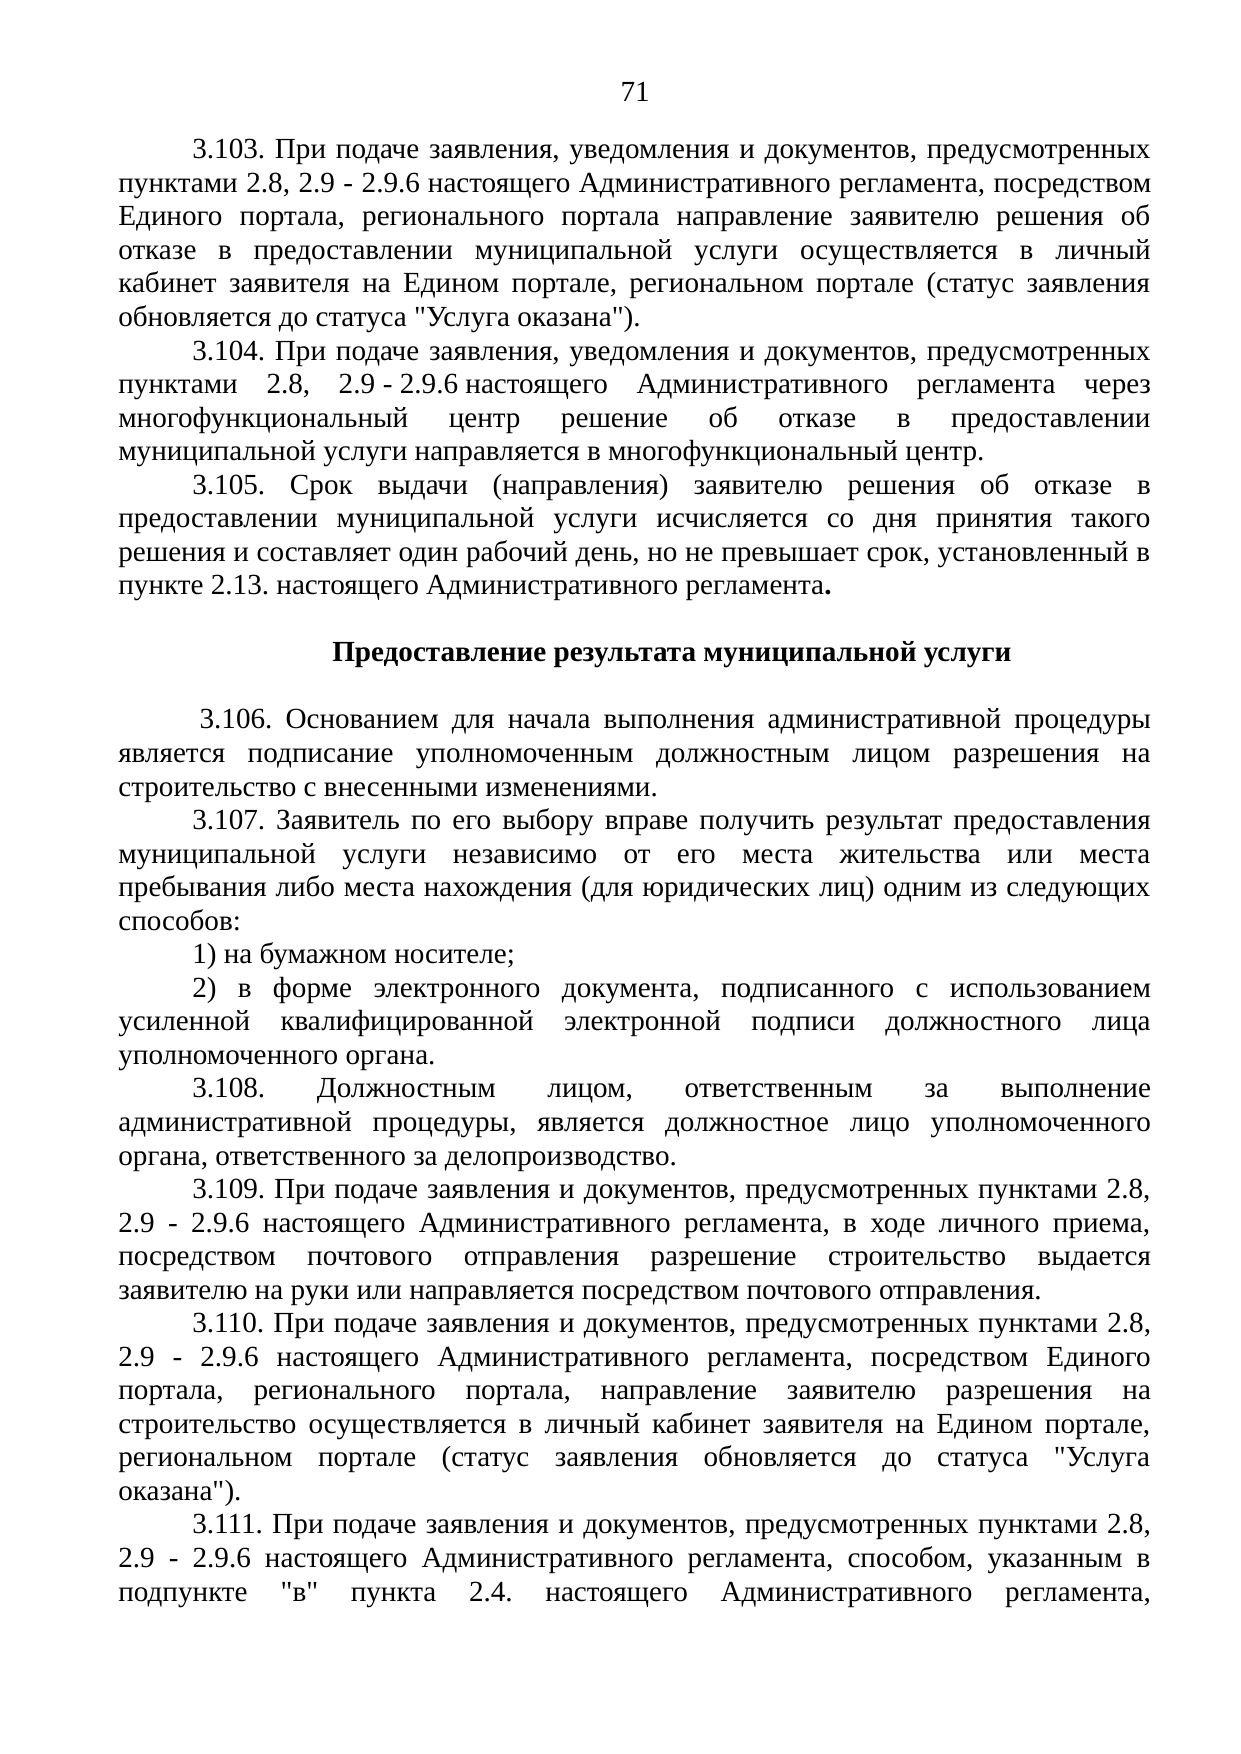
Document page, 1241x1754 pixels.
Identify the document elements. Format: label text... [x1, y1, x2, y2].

text 3.103. При подаче заявления, уведомления и документов, предусмотренных пунктами 2.8, 2.9 - 2.9.6 настоящего Административного регламента, посредством Единого портала, регионального портала направление заявителю решения об отказе в предоставлении муниципальной услуги осуществляется в личный кабинет заявителя на Едином портале, региональном портале (статус заявления обновляется до статуса "Услуга оказана"). [118, 131, 1152, 333]
text 3.107. Заявитель по его выбору вправе получить результат предоставления муниципальной услуги независимо от его места жительства или места пребывания либо места нахождения (для юридических лиц) одним из следующих способов: [118, 802, 1152, 936]
text 3.110. При подаче заявления и документов, предусмотренных пунктами 2.8, 2.9 - 2.9.6 настоящего Административного регламента, посредством Единого портала, регионального портала, направление заявителю разрешения на строительство осуществляется в личный кабинет заявителя на Едином портале, региональном портале (статус заявления обновляется до статуса "Услуга оказана"). [118, 1305, 1152, 1507]
text 3.104. При подаче заявления, уведомления и документов, предусмотренных пунктами 2.8, 2.9 - 2.9.6 настоящего Административного регламента через многофункциональный центр решение об отказе в предоставлении муниципальной услуги направляется в многофункциональный центр. [118, 333, 1152, 467]
text 1) на бумажном носителе; [118, 936, 1152, 970]
text 3.109. При подаче заявления и документов, предусмотренных пунктами 2.8, 2.9 - 2.9.6 настоящего Административного регламента, в ходе личного приема, посредством почтового отправления разрешение строительство выдается заявителю на руки или направляется посредством почтового отправления. [118, 1171, 1152, 1305]
text 3.108. Должностным лицом, ответственным за выполнение административной процедуры, является должностное лицо уполномоченного органа, ответственного за делопроизводство. [118, 1071, 1152, 1171]
text 3.111. При подаче заявления и документов, предусмотренных пунктами 2.8, 2.9 - 2.9.6 настоящего Административного регламента, способом, указанным в подпункте "в" пункта 2.4. настоящего Административного регламента, [118, 1507, 1152, 1607]
text Предоставление результата муниципальной услуги [118, 634, 1152, 668]
text 2) в форме электронного документа, подписанного с использованием усиленной квалифицированной электронной подписи должностного лица уполномоченного органа. [118, 970, 1152, 1071]
text 3.106. Основанием для начала выполнения административной процедуры является подписание уполномоченным должностным лицом разрешения на строительство с внесенными изменениями. [118, 702, 1152, 802]
text 3.105. Срок выдачи (направления) заявителю решения об отказе в предоставлении муниципальной услуги исчисляется со дня принятия такого решения и составляет один рабочий день, но не превышает срок, установленный в пункте 2.13. настоящего Административного регламента. [118, 467, 1152, 601]
